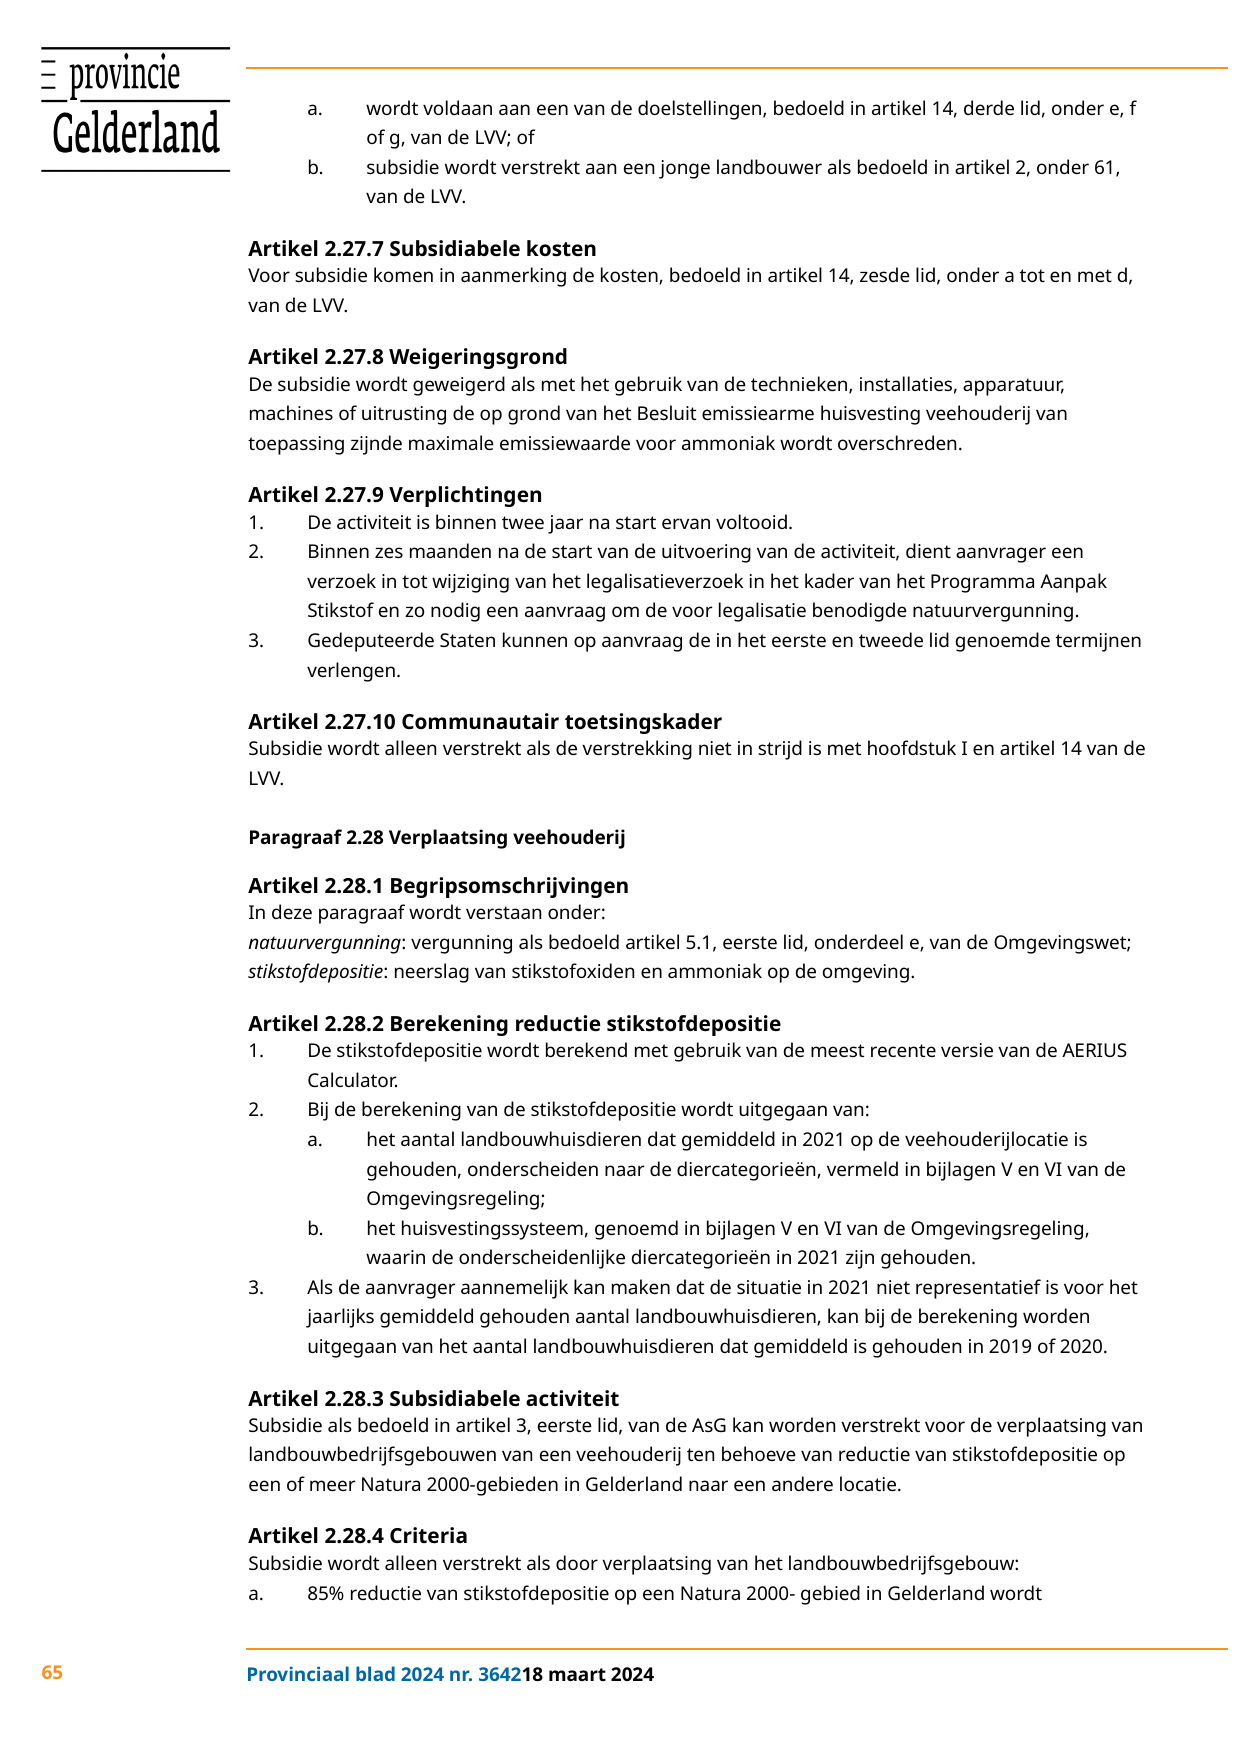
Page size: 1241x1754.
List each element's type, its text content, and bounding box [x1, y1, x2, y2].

text Artikel 2.28.2 Berekening reductie stikstofdepositie [248, 1009, 1152, 1037]
list Binnen zes maanden na de start van de uitvoering van de activiteit, dient aanvrager een verzoek in tot wijziging van het legalisatieverzoek in het kader van het Programma Aanpak Stikstof en zo nodig een aanvraag om de voor legalisatie benodigde natuurvergunning. [248, 538, 1152, 623]
list De activiteit is binnen twee jaar na start ervan voltooid. [248, 509, 1152, 534]
text Artikel 2.27.9 Verplichtingen [248, 480, 1152, 509]
picture [41, 47, 231, 172]
list het aantal landbouwhuisdieren dat gemiddeld in 2021 op de veehouderijlocatie is gehouden, onderscheiden naar de diercategorieën, vermeld in bijlagen V en VI van de Omgevingsregeling; [307, 1126, 1152, 1211]
text natuurvergunning: vergunning als bedoeld artikel 5.1, eerste lid, onderdeel e, van de Omgevingswet; [248, 929, 1152, 955]
text Subsidie als bedoeld in artikel 3, eerste lid, van de AsG kan worden verstrekt voor de verplaatsing van landbouwbedrijfsgebouwen van een veehouderij ten behoeve van reductie van stikstofdepositie op een of meer Natura 2000-gebieden in Gelderland naar een andere locatie. [248, 1412, 1152, 1497]
list wordt voldaan aan een van de doelstellingen, bedoeld in artikel 14, derde lid, onder e, f of g, van de LVV; of [307, 95, 1152, 150]
list 85% reductie van stikstofdepositie op een Natura 2000- gebied in Gelderland wordt [248, 1580, 1152, 1605]
list Als de aanvrager aannemelijk kan maken dat de situatie in 2021 niet representatief is voor het jaarlijks gemiddeld gehouden aantal landbouwhuisdieren, kan bij de berekening worden uitgegaan van het aantal landbouwhuisdieren dat gemiddeld is gehouden in 2019 of 2020. [248, 1274, 1152, 1359]
text Subsidie wordt alleen verstrekt als door verplaatsing van het landbouwbedrijfsgebouw: [248, 1550, 1152, 1576]
text Artikel 2.28.3 Subsidiabele activiteit [248, 1384, 1152, 1412]
list Gedeputeerde Staten kunnen op aanvraag de in het eerste en tweede lid genoemde termijnen verlengen. [248, 627, 1152, 682]
text Voor subsidie komen in aanmerking de kosten, bedoeld in artikel 14, zesde lid, onder a tot en met d, van de LVV. [248, 262, 1152, 318]
text Artikel 2.27.8 Weigeringsgrond [248, 342, 1152, 371]
text Artikel 2.28.1 Begripsomschrijvingen [248, 871, 1152, 899]
text In deze paragraaf wordt verstaan onder: [248, 899, 1152, 925]
text stikstofdepositie: neerslag van stikstofoxiden en ammoniak op de omgeving. [248, 958, 1152, 984]
list het huisvestingssysteem, genoemd in bijlagen V en VI van de Omgevingsregeling, waarin de onderscheidenlijke diercategorieën in 2021 zijn gehouden. [307, 1215, 1152, 1270]
text Paragraaf 2.28 Verplaatsing veehouderij [248, 824, 1152, 850]
list subsidie wordt verstrekt aan een jonge landbouwer als bedoeld in artikel 2, onder 61, van de LVV. [307, 154, 1152, 209]
text Subsidie wordt alleen verstrekt als de verstrekking niet in strijd is met hoofdstuk I en artikel 14 van de LVV. [248, 736, 1152, 791]
text De subsidie wordt geweigerd als met het gebruik van de technieken, installaties, apparatuur, machines of uitrusting de op grond van het Besluit emissiearme huisvesting veehouderij van toepassing zijnde maximale emissiewaarde voor ammoniak wordt overschreden. [248, 371, 1152, 456]
list Bij de berekening van de stikstofdepositie wordt uitgegaan van: [248, 1097, 1152, 1122]
list De stikstofdepositie wordt berekend met gebruik van de meest recente versie van de AERIUS Calculator. [248, 1037, 1152, 1093]
text Artikel 2.28.4 Criteria [248, 1522, 1152, 1550]
text Artikel 2.27.7 Subsidiabele kosten [248, 234, 1152, 262]
text Artikel 2.27.10 Communautair toetsingskader [248, 707, 1152, 736]
